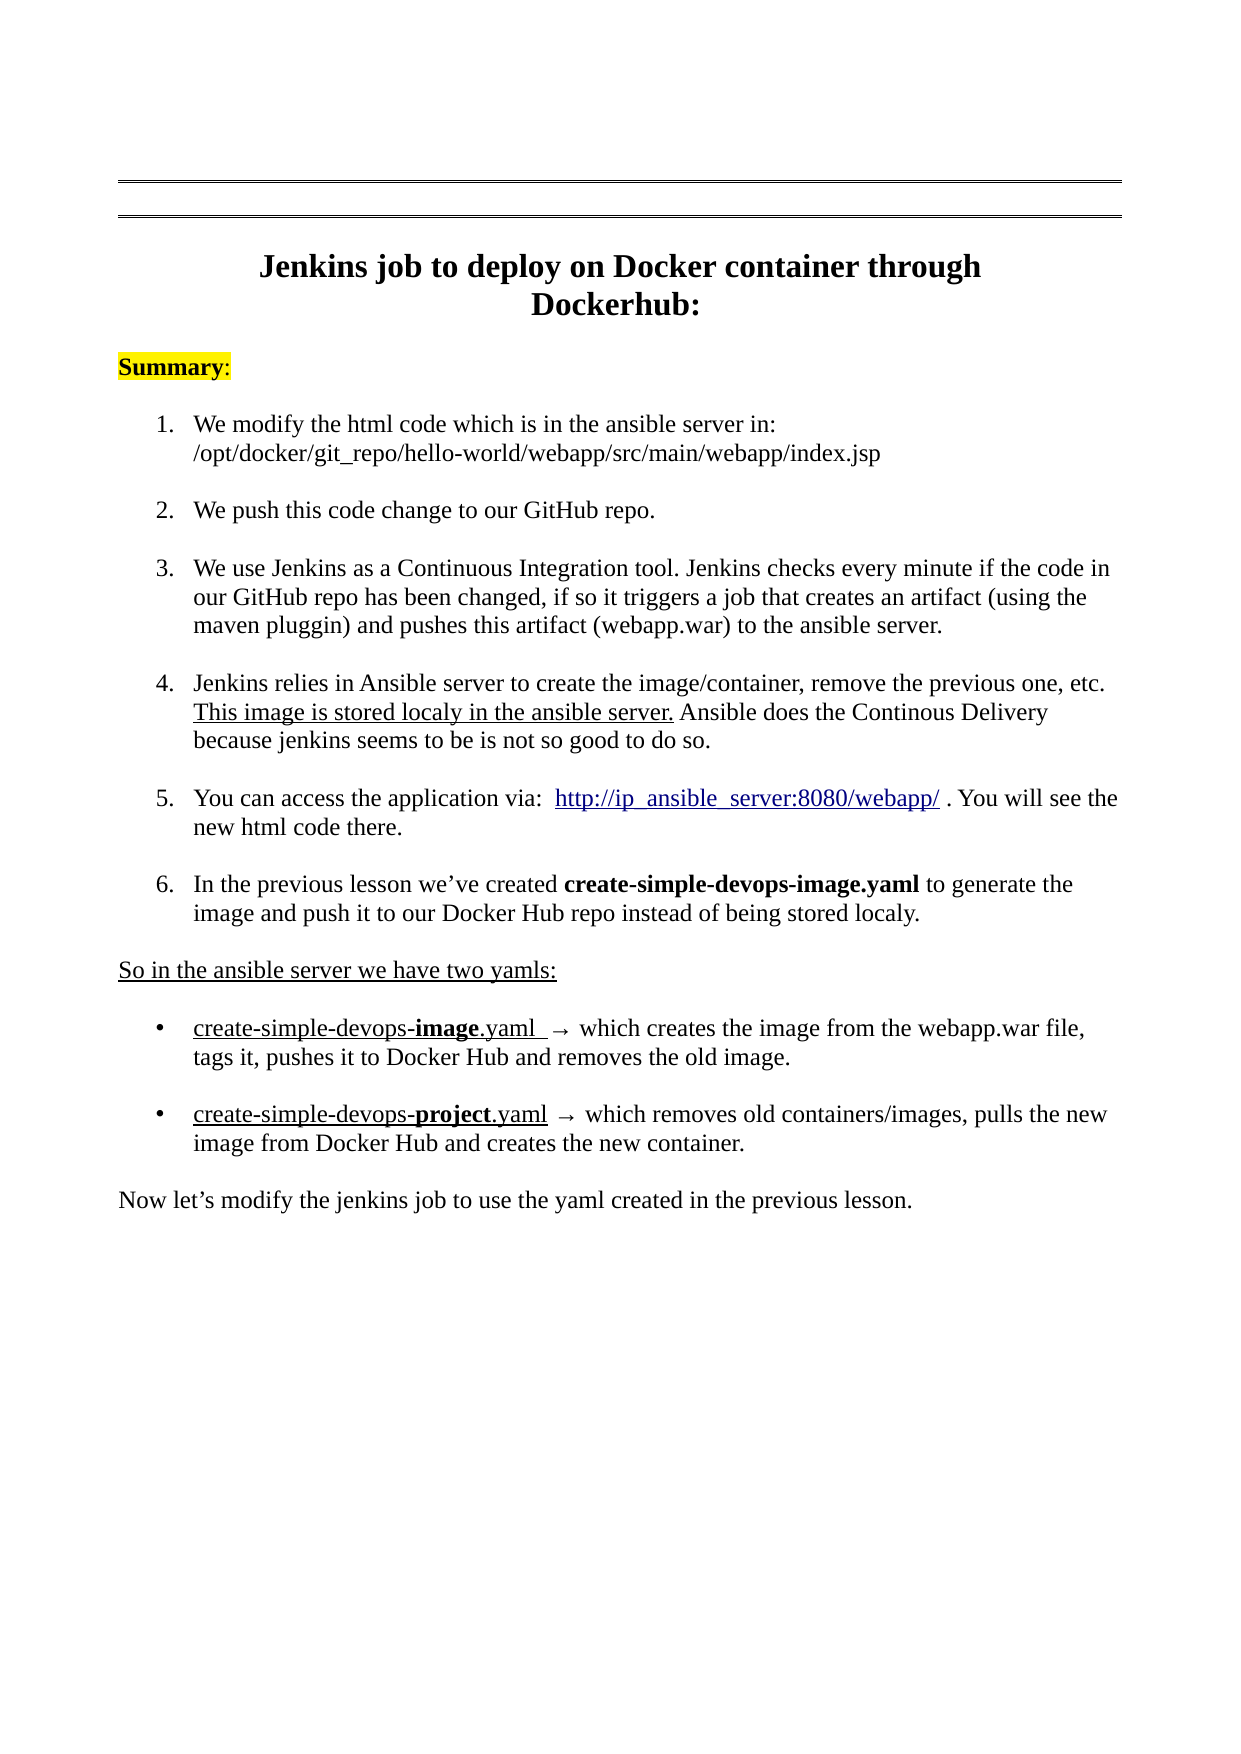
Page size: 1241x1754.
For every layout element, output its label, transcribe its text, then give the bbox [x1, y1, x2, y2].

list Jenkins relies in Ansible server to create the image/container, remove the previous one, etc. This image is stored localy in the ansible server. Ansible does the Continous Delivery because jenkins seems to be is not so good to do so. [156, 668, 1122, 754]
text Summary: [118, 352, 1122, 380]
list You can access the application via: http://ip_ansible_server:8080/webapp/ . You will see the new html code there. [156, 783, 1122, 840]
list We push this code change to our GitHub repo. [156, 495, 1122, 524]
list create-simple-devops-image.yaml → which creates the image from the webapp.war file, tags it, pushes it to Docker Hub and removes the old image. [156, 1013, 1122, 1070]
text Jenkins job to deploy on Docker container through [118, 246, 1122, 284]
list We use Jenkins as a Continuous Integration tool. Jenkins checks every minute if the code in our GitHub repo has been changed, if so it triggers a job that creates an artifact (using the maven pluggin) and pushes this artifact (webapp.war) to the ansible server. [156, 553, 1122, 639]
list /opt/docker/git_repo/hello-world/webapp/src/main/webapp/index.jsp [156, 438, 1122, 467]
text Dockerhub: [118, 284, 1122, 323]
list create-simple-devops-project.yaml → which removes old containers/images, pulls the new image from Docker Hub and creates the new container. [156, 1099, 1122, 1157]
text So in the ansible server we have two yamls: [118, 955, 1122, 984]
list In the previous lesson we’ve created create-simple-devops-image.yaml to generate the image and push it to our Docker Hub repo instead of being stored localy. [156, 869, 1122, 927]
text Now let’s modify the jenkins job to use the yaml created in the previous lesson. [118, 1185, 1122, 1214]
list We modify the html code which is in the ansible server in: [156, 409, 1122, 438]
